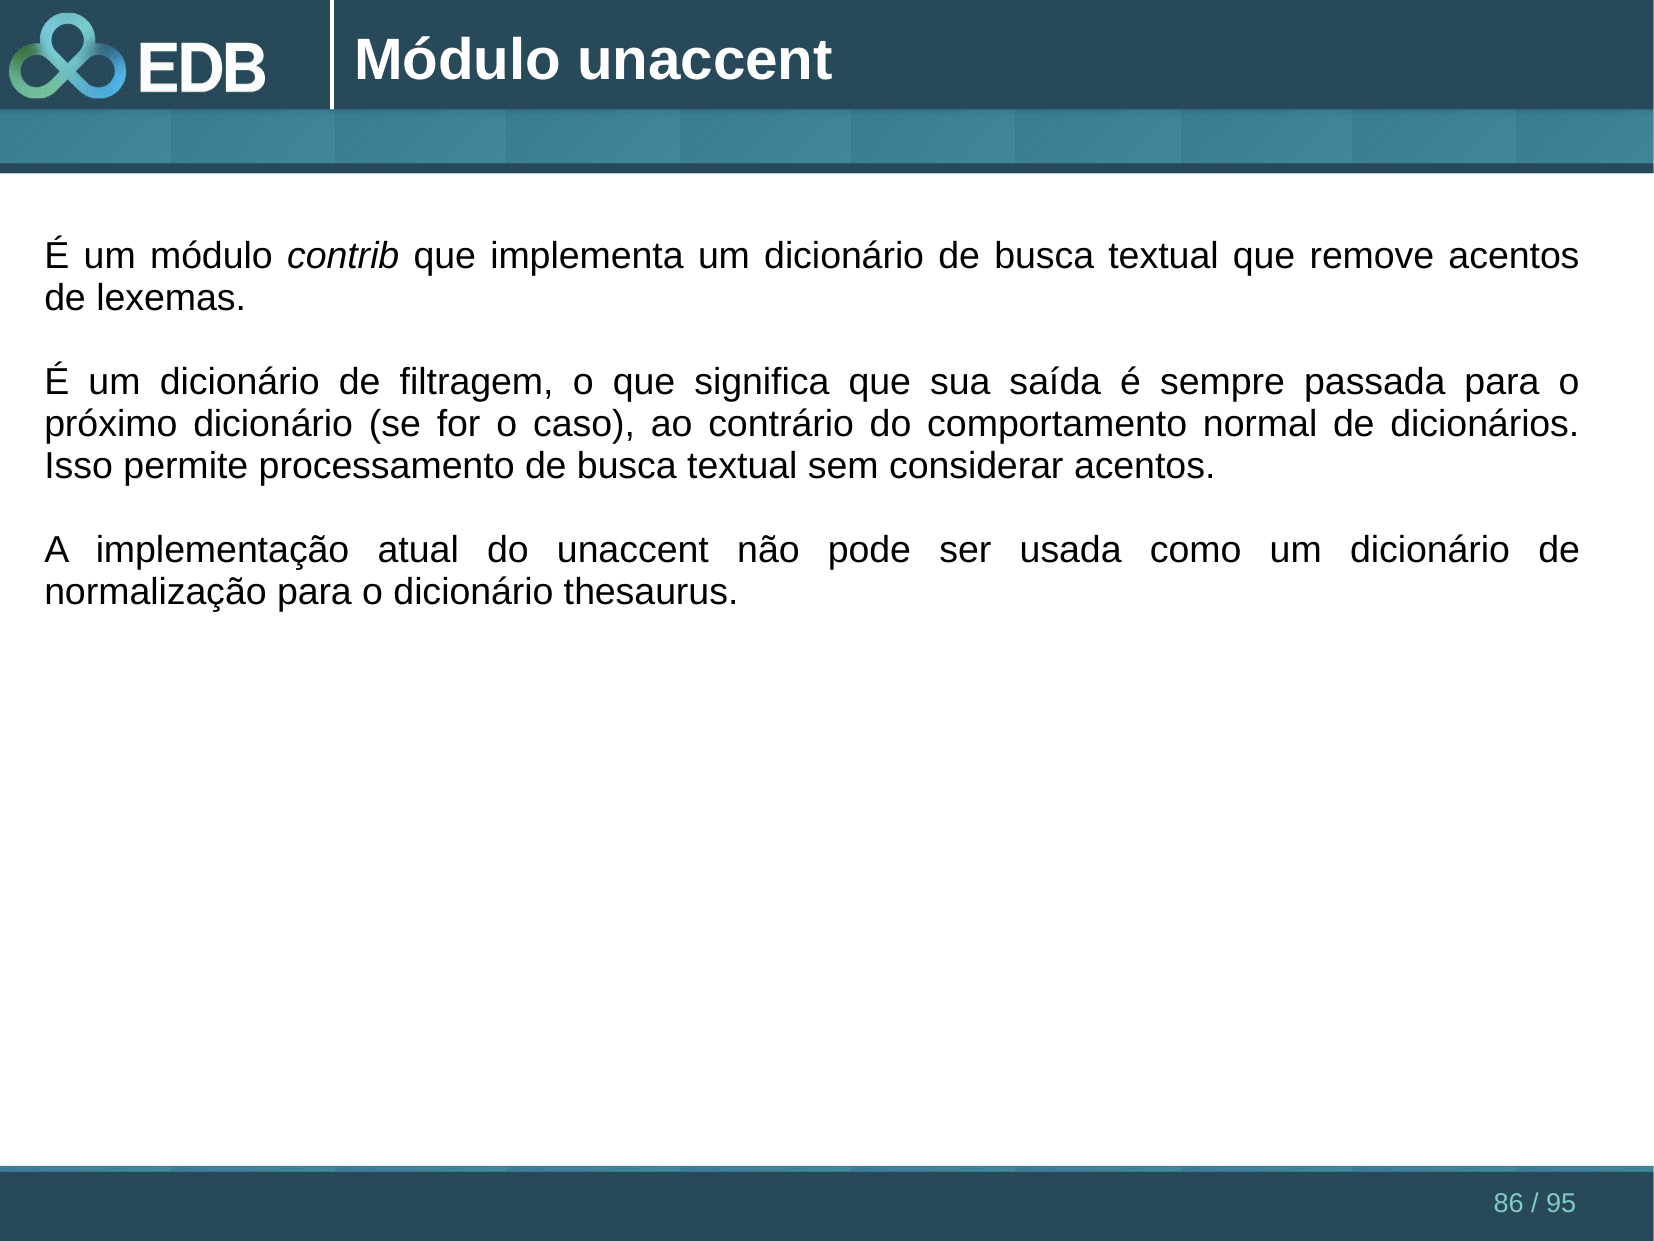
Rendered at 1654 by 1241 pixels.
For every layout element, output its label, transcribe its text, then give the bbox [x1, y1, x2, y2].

text_box É um módulo contrib que implementa um dicionário de busca textual que remove acentos de lexemas. É um dicionário de filtragem, o que significa que sua saída é sempre passada para o próximo dicionário (se for o caso), ao contrário do comportamento normal de dicionários. Isso permite processamento de busca textual sem considerar acentos. A implementação atual do unaccent não pode ser usada como um dicionário de normalização para o dicionário thesaurus. [29, 227, 1595, 621]
picture [0, 0, 1654, 1241]
title Módulo unaccent [354, 26, 1595, 92]
